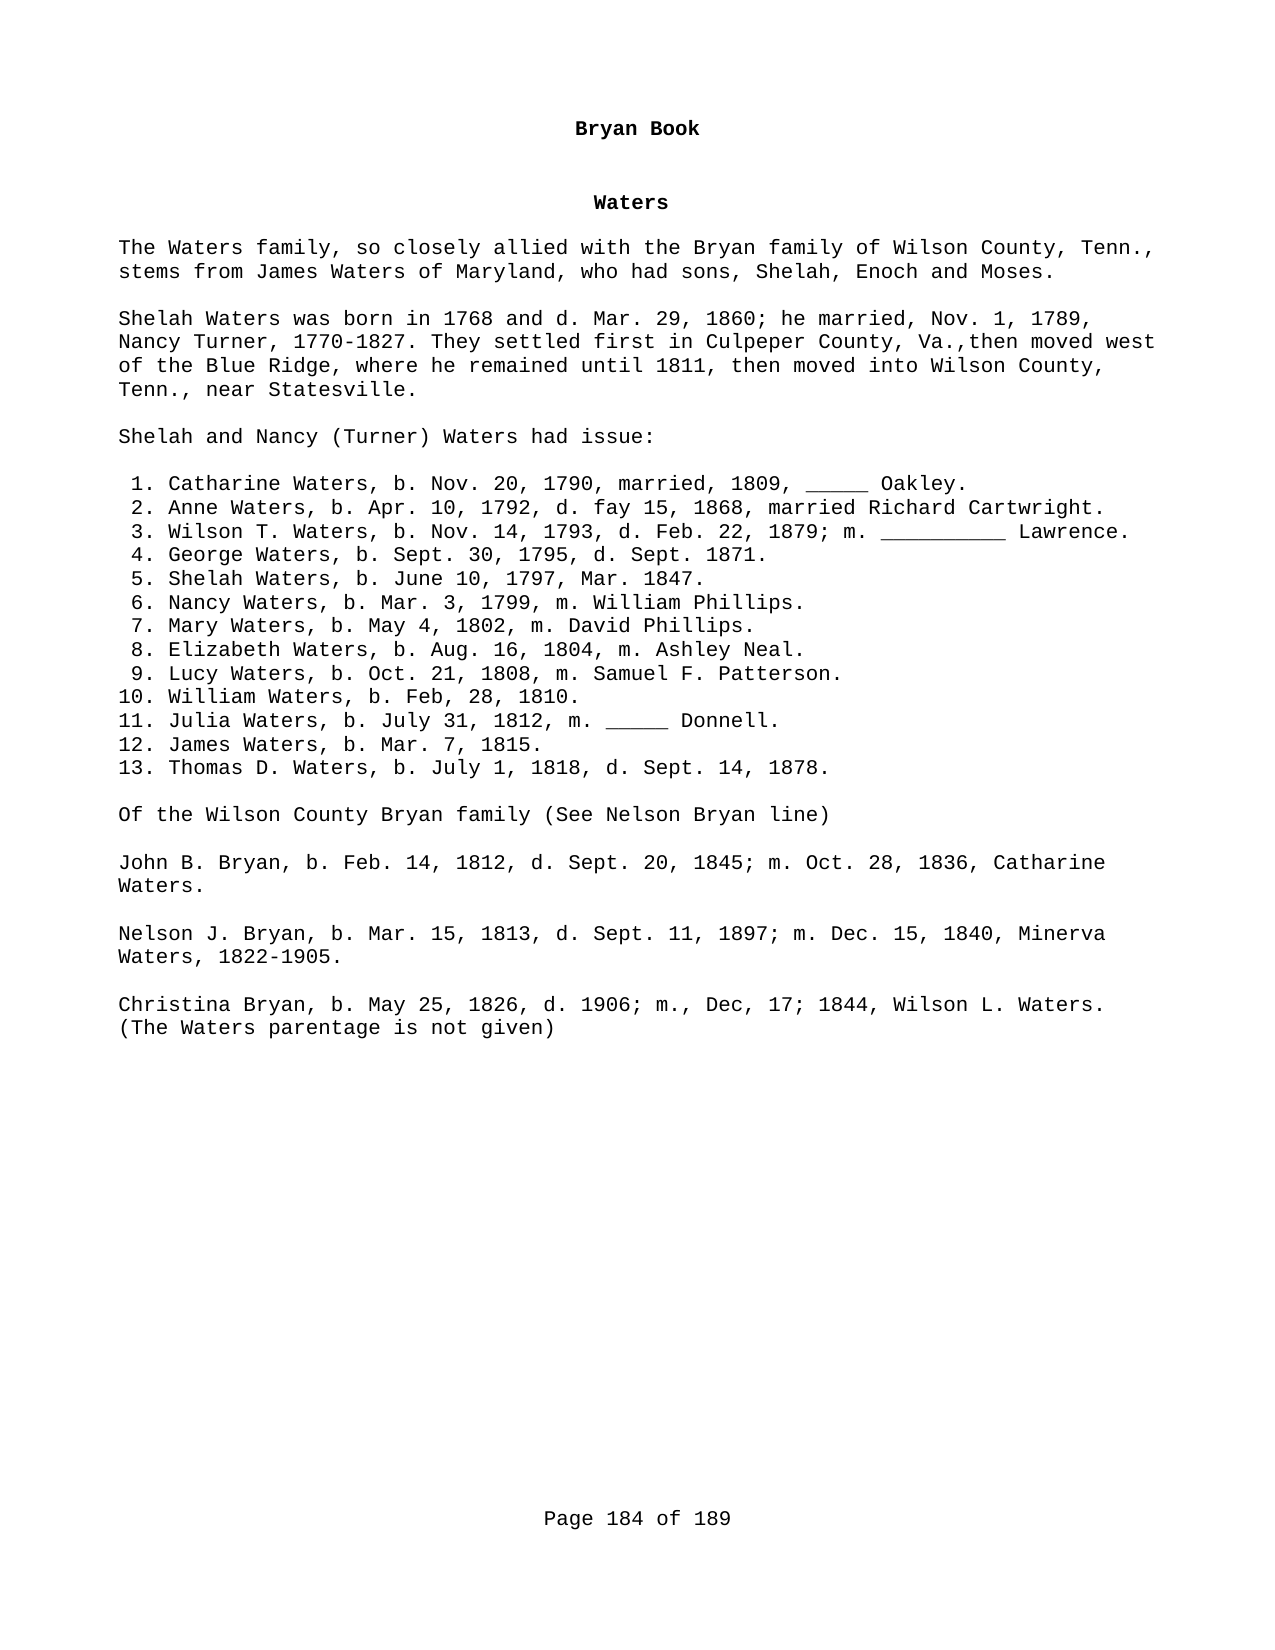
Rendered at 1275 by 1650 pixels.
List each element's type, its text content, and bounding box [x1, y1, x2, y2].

text 7. Mary Waters, b. May 4, 1802, m. David Phillips. [118, 615, 1157, 639]
text 2. Anne Waters, b. Apr. 10, 1792, d. fay 15, 1868, married Richard Cartwright. [118, 497, 1157, 521]
text 5. Shelah Waters, b. June 10, 1797, Mar. 1847. [118, 568, 1157, 592]
text The Waters family, so closely allied with the Bryan family of Wilson County, Tenn., stems from James Waters of Maryland, who had sons, Shelah, Enoch and Moses. [118, 237, 1157, 284]
text 10. William Waters, b. Feb, 28, 1810. [118, 686, 1157, 710]
text Christina Bryan, b. May 25, 1826, d. 1906; m., Dec, 17; 1844, Wilson L. Waters. (The Waters parentage is not given) [118, 994, 1157, 1041]
text John B. Bryan, b. Feb. 14, 1812, d. Sept. 20, 1845; m. Oct. 28, 1836, Catharine Waters. [118, 852, 1157, 899]
text 1. Catharine Waters, b. Nov. 20, 1790, married, 1809, _____ Oakley. [118, 473, 1157, 497]
text 13. Thomas D. Waters, b. July 1, 1818, d. Sept. 14, 1878. [118, 757, 1157, 781]
text Nelson J. Bryan, b. Mar. 15, 1813, d. Sept. 11, 1897; m. Dec. 15, 1840, Minerva Waters, 1822-1905. [118, 923, 1157, 970]
text Shelah Waters was born in 1768 and d. Mar. 29, 1860; he married, Nov. 1, 1789, Nancy Turner, 1770-1827. They settled first in Culpeper County, Va.,then moved west of the Blue Ridge, where he remained until 1811, then moved into Wilson County, Tenn., near Statesville. [118, 308, 1157, 402]
text 3. Wilson T. Waters, b. Nov. 14, 1793, d. Feb. 22, 1879; m. __________ Lawrence. [118, 521, 1157, 544]
text 12. James Waters, b. Mar. 7, 1815. [118, 733, 1157, 757]
text 9. Lucy Waters, b. Oct. 21, 1808, m. Samuel F. Patterson. [118, 663, 1157, 686]
text 4. George Waters, b. Sept. 30, 1795, d. Sept. 1871. [118, 544, 1157, 568]
text 11. Julia Waters, b. July 31, 1812, m. _____ Donnell. [118, 710, 1157, 733]
text Shelah and Nancy (Turner) Waters had issue: [118, 426, 1157, 450]
text Of the Wilson County Bryan family (See Nelson Bryan line) [118, 804, 1157, 828]
text 6. Nancy Waters, b. Mar. 3, 1799, m. William Phillips. [118, 592, 1157, 615]
text 8. Elizabeth Waters, b. Aug. 16, 1804, m. Ashley Neal. [118, 639, 1157, 663]
subtitle Waters [118, 192, 1157, 216]
